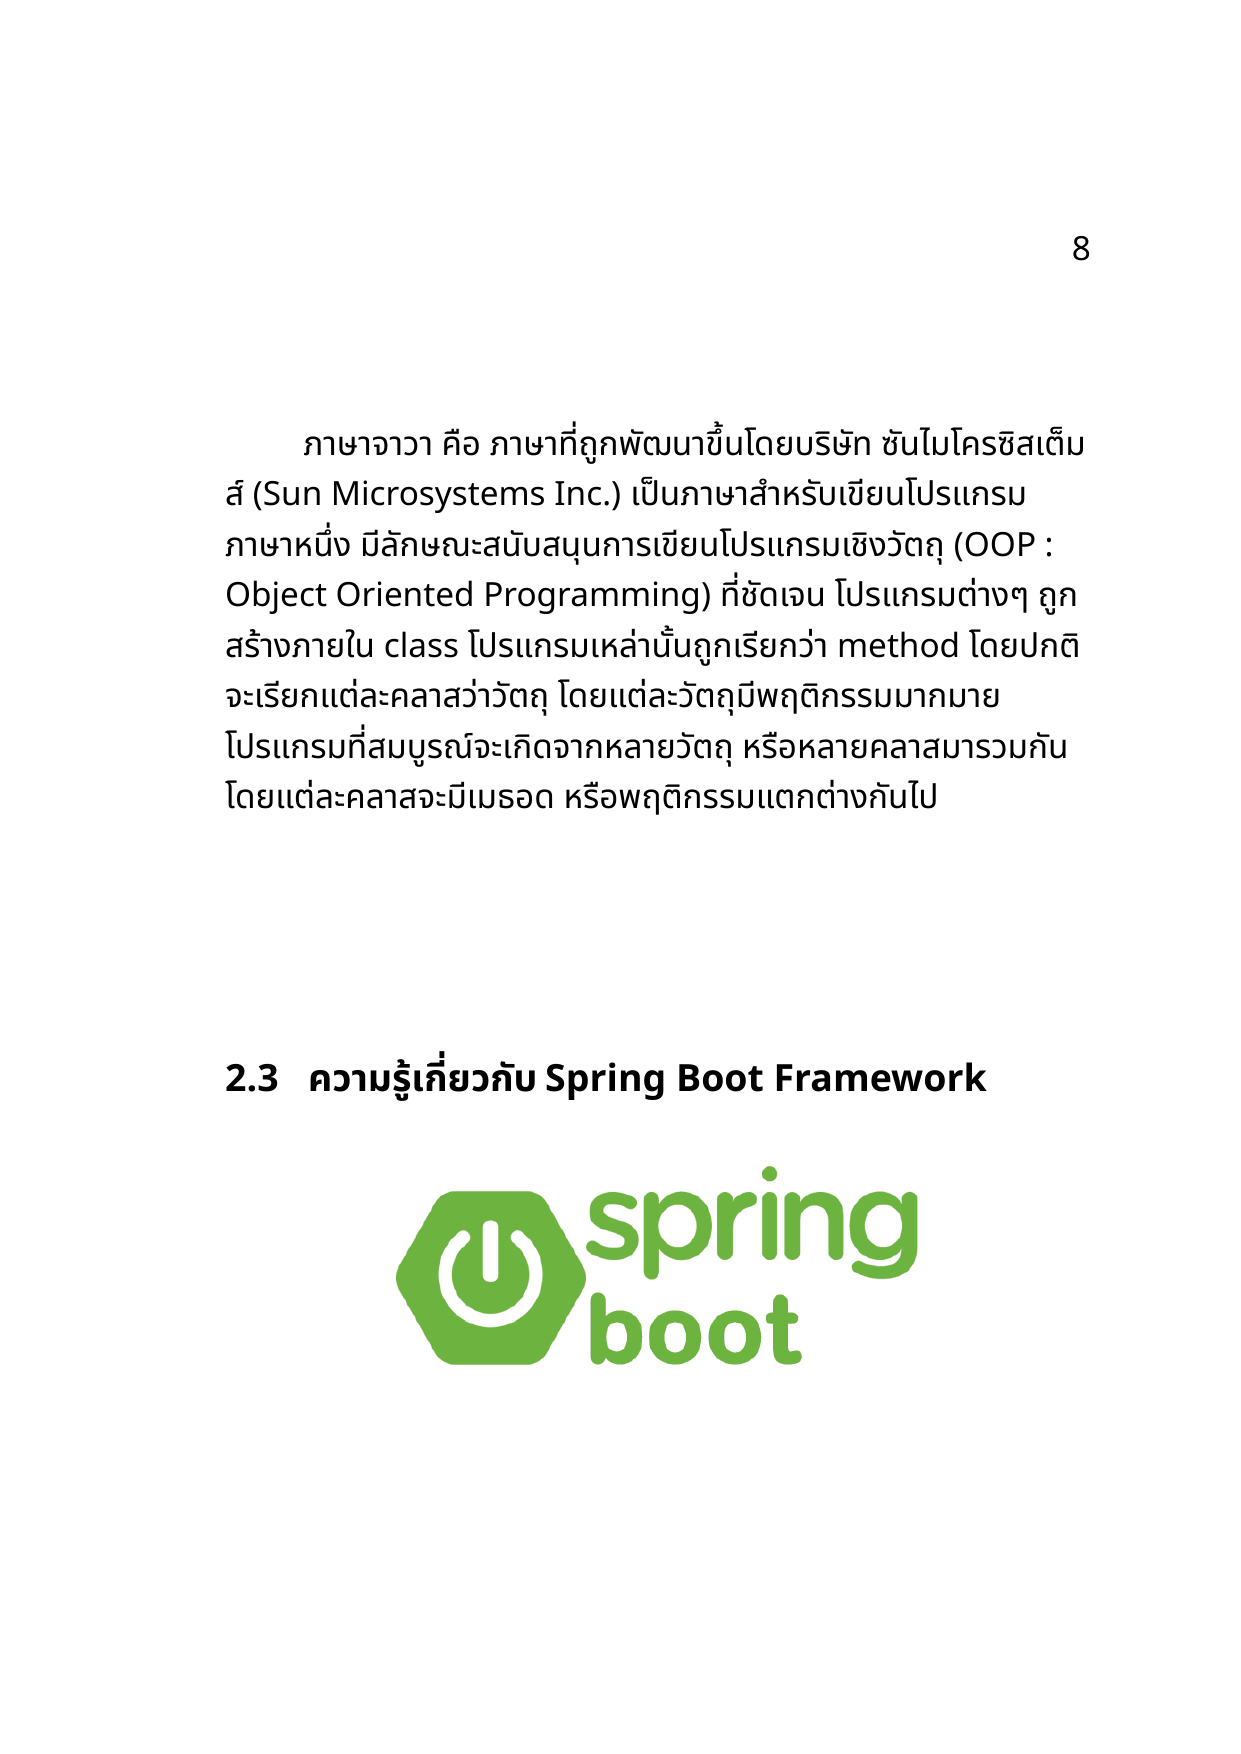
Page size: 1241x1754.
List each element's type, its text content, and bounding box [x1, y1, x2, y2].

text 2.3 ความรู้เกี่ยวกับSpring Boot Framework [225, 1051, 1091, 1108]
picture [390, 1136, 926, 1418]
text ภาษาจาวา คือ ภาษาที่ถูกพัฒนาขึ้นโดยบริษัท ซันไมโครซิสเต็มส์ (Sun Microsystems Inc.) เป็นภาษาสำหรับเขียนโปรแกรมภาษาหนึ่ง มีลักษณะสนับสนุนการเขียนโปรแกรมเชิงวัตถุ (OOP : Object Oriented Programming) ที่ชัดเจน โปรแกรมต่างๆ ถูกสร้างภายใน class โปรแกรมเหล่านั้นถูกเรียกว่า method โดยปกติจะเรียกแต่ละคลาสว่าวัตถุ โดยแต่ละวัตถุมีพฤติกรรมมากมาย โปรแกรมที่สมบูรณ์จะเกิดจากหลายวัตถุ หรือหลายคลาสมารวมกัน โดยแต่ละคลาสจะมีเมธอด หรือพฤติกรรมแตกต่างกันไป [225, 419, 1091, 824]
